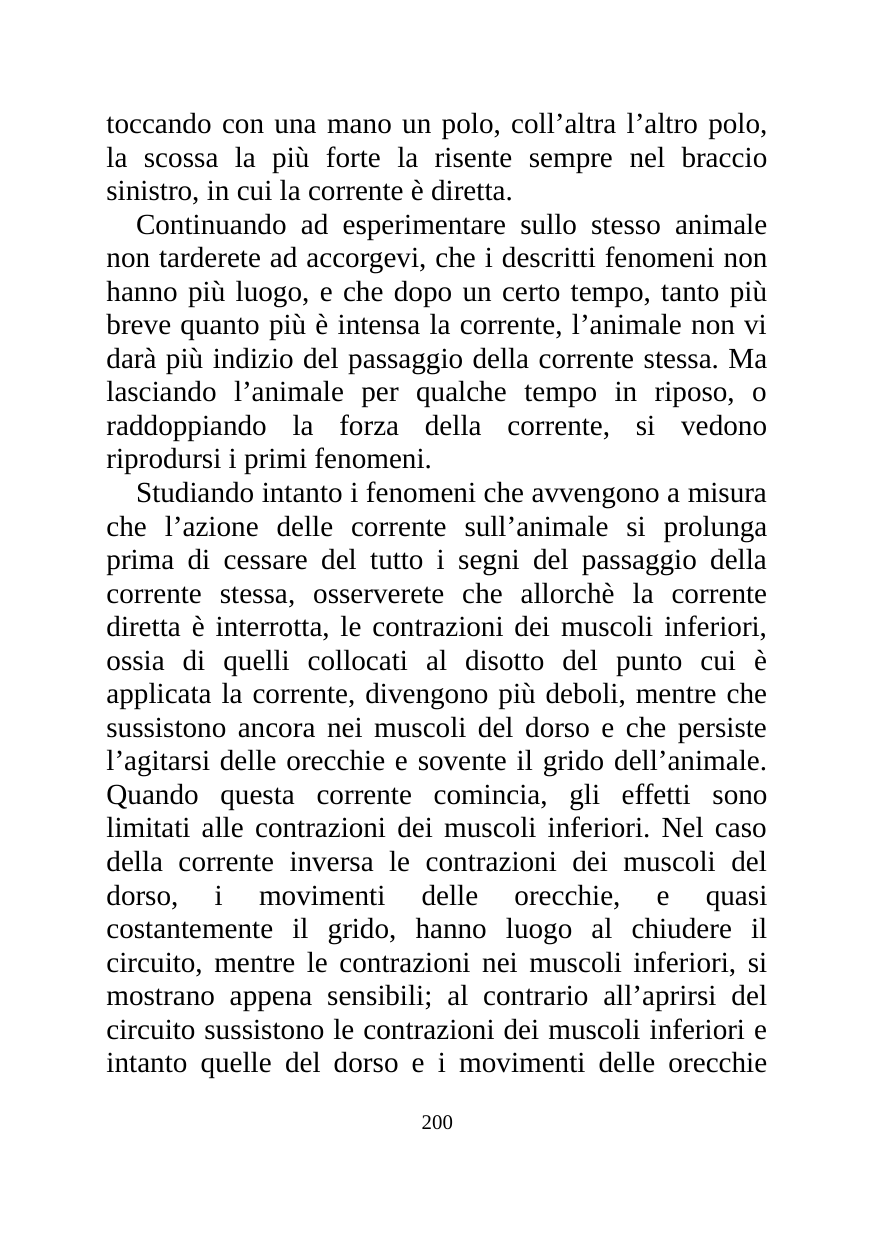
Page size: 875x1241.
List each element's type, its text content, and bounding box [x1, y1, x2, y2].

text toccando con una mano un polo, coll’altra l’altro polo, la scossa la più forte la risente sempre nel braccio sinistro, in cui la corrente è diretta. [106, 106, 768, 207]
text Studiando intanto i fenomeni che avvengono a misura che l’azione delle corrente sull’animale si prolunga prima di cessare del tutto i segni del passaggio della corrente stessa, osserverete che allorchè la corrente diretta è interrotta, le contrazioni dei muscoli inferiori, ossia di quelli collocati al disotto del punto cui è applicata la corrente, divengono più deboli, mentre che sussistono ancora nei muscoli del dorso e che persiste l’agitarsi delle orecchie e sovente il grido dell’animale. Quando questa corrente comincia, gli effetti sono limitati alle contrazioni dei muscoli inferiori. Nel caso della corrente inversa le contrazioni dei muscoli del dorso, i movimenti delle orecchie, e quasi costantemente il grido, hanno luogo al chiudere il circuito, mentre le contrazioni nei muscoli inferiori, si mostrano appena sensibili; al contrario all’aprirsi del circuito sussistono le contrazioni dei muscoli inferiori e intanto quelle del dorso e i movimenti delle orecchie [106, 475, 768, 1079]
text Continuando ad esperimentare sullo stesso animale non tarderete ad accorgevi, che i descritti fenomeni non hanno più luogo, e che dopo un certo tempo, tanto più breve quanto più è intensa la corrente, l’animale non vi darà più indizio del passaggio della corrente stessa. Ma lasciando l’animale per qualche tempo in riposo, o raddoppiando la forza della corrente, si vedono riprodursi i primi fenomeni. [106, 207, 768, 475]
